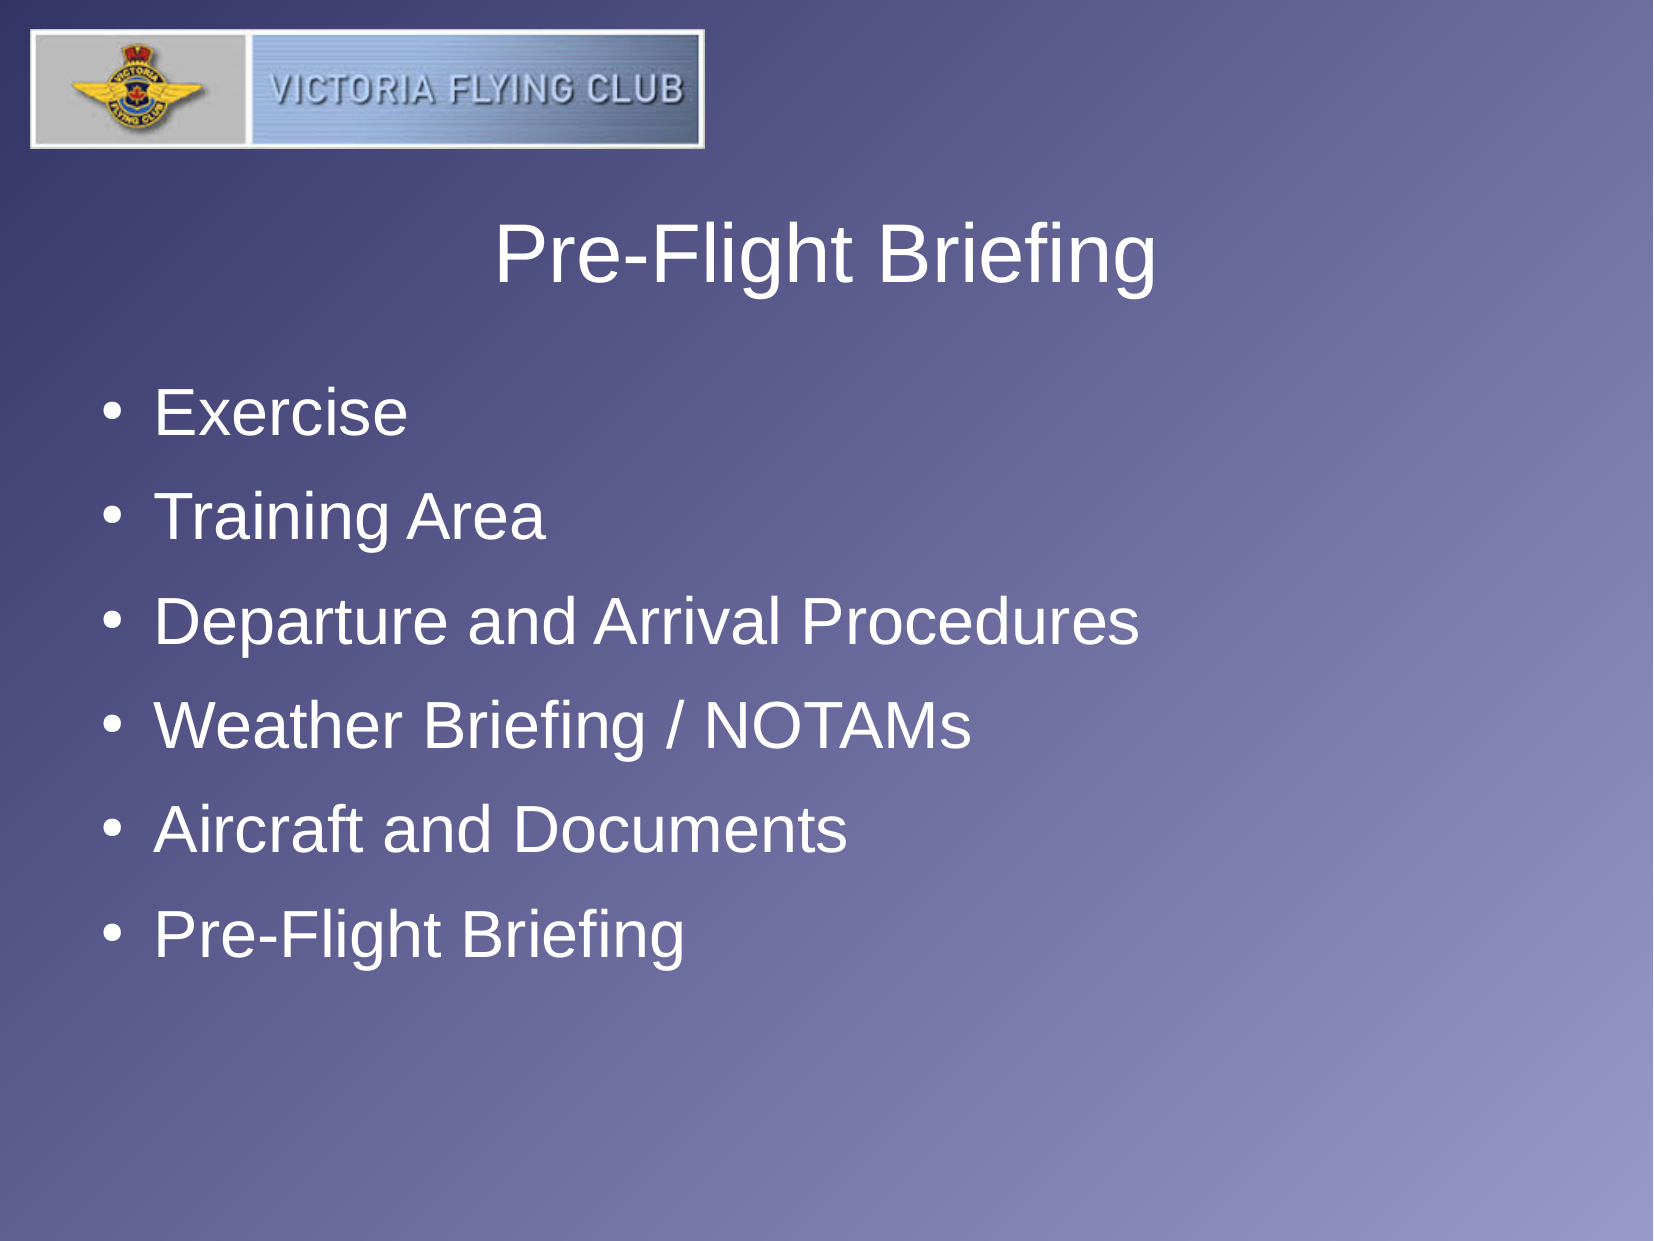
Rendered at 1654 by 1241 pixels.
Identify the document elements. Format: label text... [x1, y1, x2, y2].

picture [30, 29, 705, 149]
title Pre-Flight Briefing [82, 150, 1571, 358]
list Exercise Training Area Departure and Arrival Procedures Weather Briefing / NOTAMs Aircraft and Documents Pre-Flight Briefing [82, 375, 1571, 1095]
